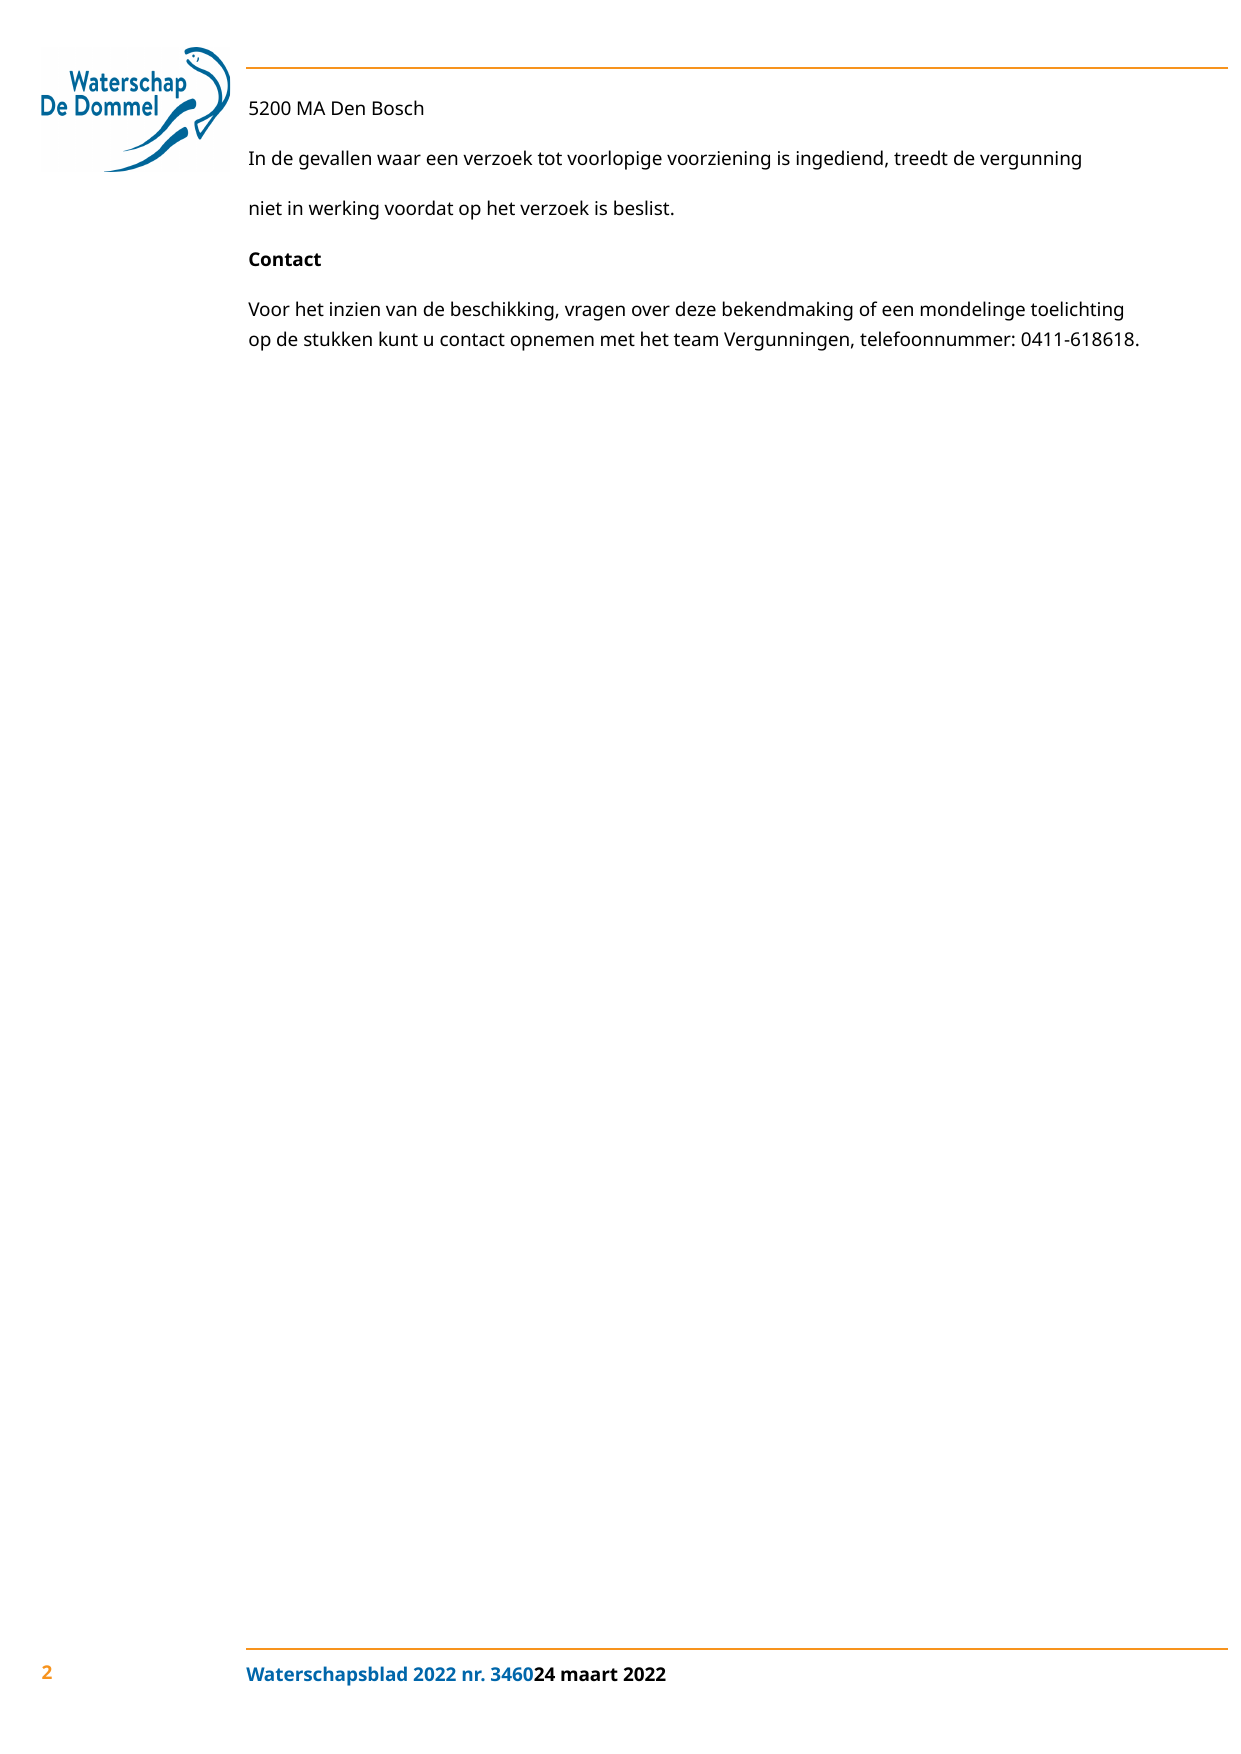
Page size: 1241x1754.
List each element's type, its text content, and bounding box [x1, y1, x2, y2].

text 5200 MA Den Bosch [248, 95, 1152, 121]
text In de gevallen waar een verzoek tot voorlopige voorziening is ingediend, treedt de vergunning [248, 145, 1152, 171]
picture [45, 99, 51, 111]
text Voor het inzien van de beschikking, vragen over deze bekendmaking of een mondelinge toelichting op de stukken kunt u contact opnemen met het team Vergunningen, telefoonnummer: 0411-618618. [248, 296, 1152, 352]
picture [204, 47, 231, 76]
picture [41, 47, 231, 172]
text Contact [248, 246, 1152, 272]
picture [198, 118, 210, 131]
text niet in werking voordat op het verzoek is beslist. [248, 196, 1152, 221]
